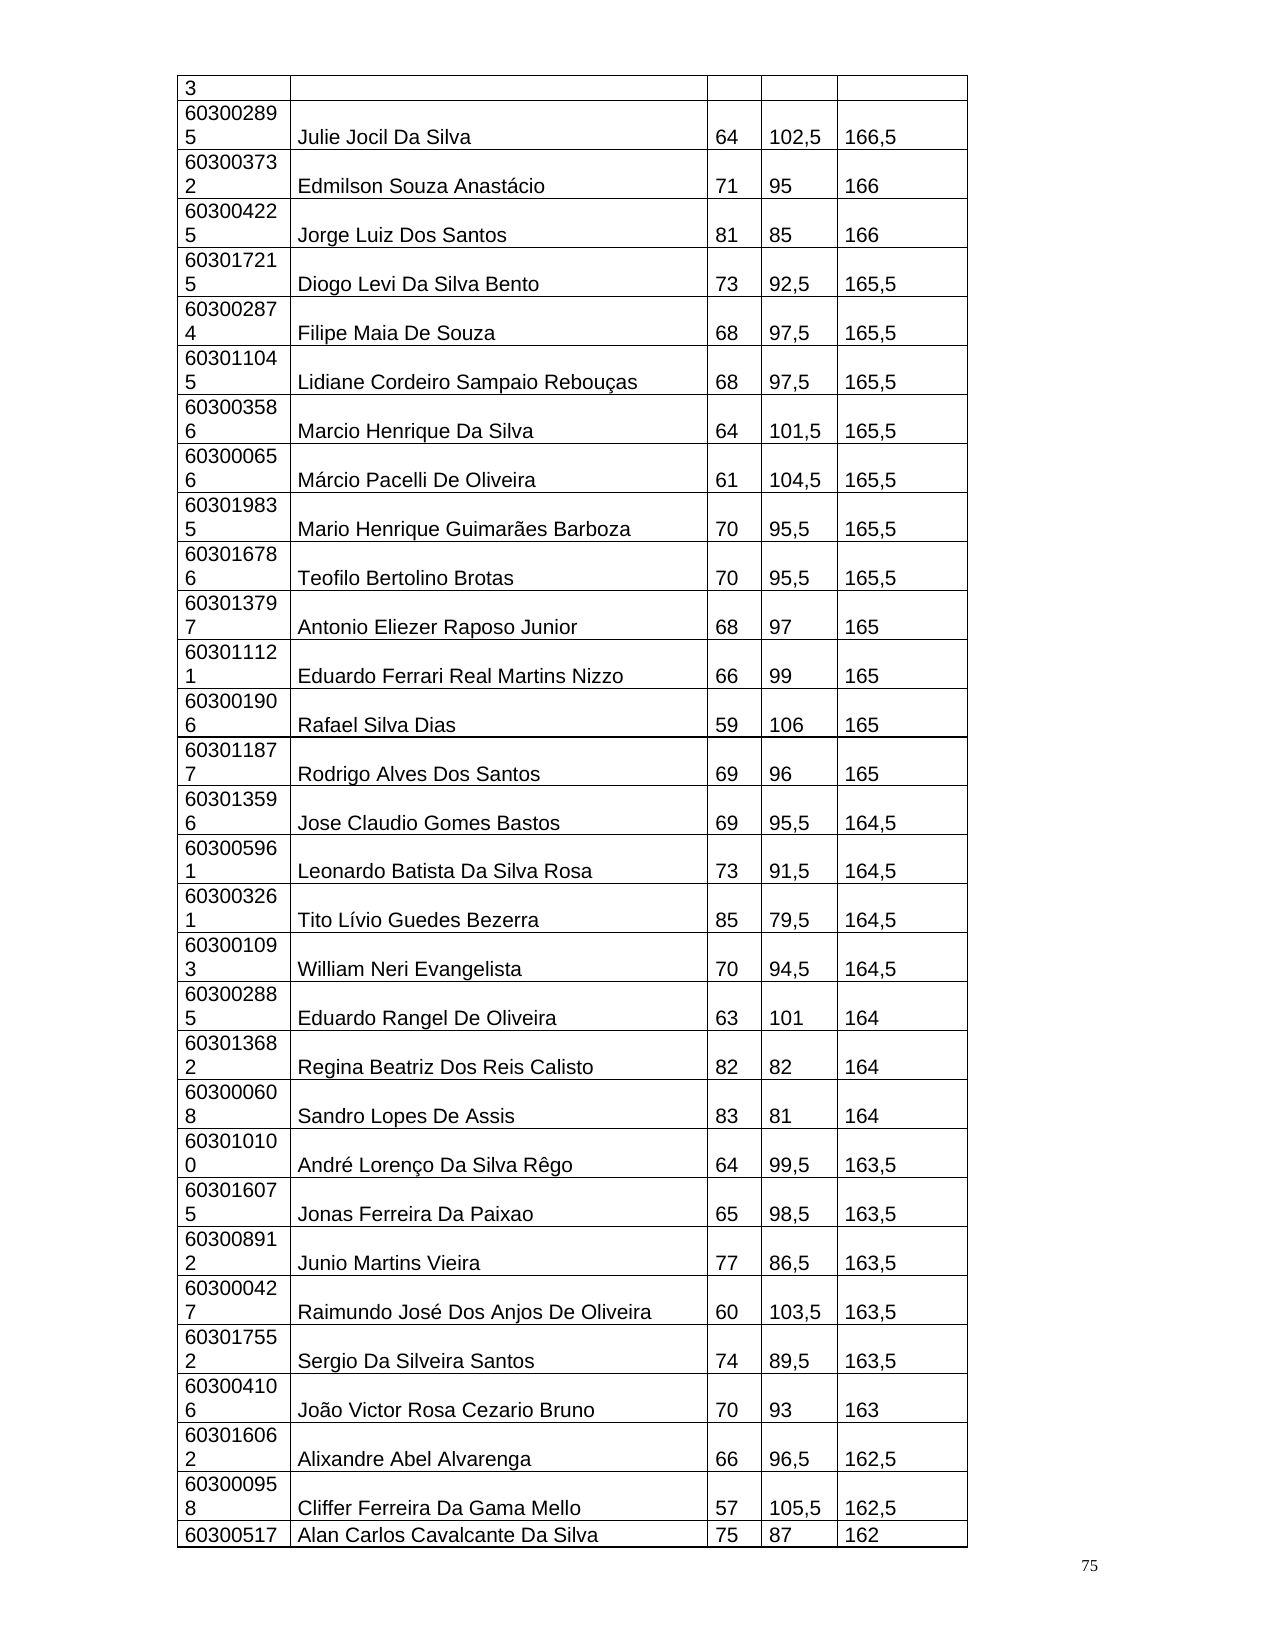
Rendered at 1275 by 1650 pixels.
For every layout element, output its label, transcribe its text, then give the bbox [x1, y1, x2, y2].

table_cell 64 [708, 395, 761, 443]
table_cell João Victor Rosa Cezario Bruno [291, 1374, 707, 1422]
table_cell 68 [708, 297, 761, 345]
table_cell 73 [708, 248, 761, 296]
table_cell 68 [708, 346, 761, 394]
table_cell 94,5 [762, 933, 837, 981]
table_cell 74 [708, 1325, 761, 1373]
table_cell 165 [838, 738, 967, 785]
table_cell 603017215 [178, 248, 290, 296]
table_cell Edmilson Souza Anastácio [291, 150, 707, 198]
table_cell 95,5 [762, 542, 837, 589]
table_cell 103,5 [762, 1276, 837, 1324]
table_cell 163,5 [838, 1325, 967, 1373]
table_cell [291, 76, 707, 100]
table_cell 60 [708, 1276, 761, 1324]
table_cell 603001093 [178, 933, 290, 981]
table_cell 164 [838, 1031, 967, 1079]
table_cell 603019835 [178, 493, 290, 541]
table_cell 603004225 [178, 199, 290, 247]
table_cell 603013797 [178, 591, 290, 638]
table_cell 71 [708, 150, 761, 198]
table_cell 165,5 [838, 395, 967, 443]
table_cell 165,5 [838, 297, 967, 345]
table_cell Diogo Levi Da Silva Bento [291, 248, 707, 296]
table_cell Antonio Eliezer Raposo Junior [291, 591, 707, 638]
table_cell 65 [708, 1178, 761, 1226]
table_cell 70 [708, 1374, 761, 1422]
table_cell 57 [708, 1472, 761, 1520]
table_cell 85 [762, 199, 837, 247]
table_cell 164,5 [838, 933, 967, 981]
table_cell 603003732 [178, 150, 290, 198]
table_cell 164,5 [838, 786, 967, 834]
table_cell 99 [762, 640, 837, 687]
table_cell 66 [708, 1423, 761, 1471]
table_cell 166 [838, 199, 967, 247]
table_cell 101,5 [762, 395, 837, 443]
table_cell Mario Henrique Guimarães Barboza [291, 493, 707, 541]
table_cell 73 [708, 835, 761, 883]
table_cell Cliffer Ferreira Da Gama Mello [291, 1472, 707, 1520]
table_cell 165 [838, 689, 967, 736]
table_cell 97,5 [762, 346, 837, 394]
table_cell André Lorenço Da Silva Rêgo [291, 1129, 707, 1177]
table_cell Raimundo José Dos Anjos De Oliveira [291, 1276, 707, 1324]
table_cell 87 [762, 1521, 837, 1546]
table_cell 164,5 [838, 835, 967, 883]
table_cell 70 [708, 493, 761, 541]
table_cell 603011877 [178, 738, 290, 785]
table_cell 603011121 [178, 640, 290, 687]
table_cell 89,5 [762, 1325, 837, 1373]
table_cell Eduardo Ferrari Real Martins Nizzo [291, 640, 707, 687]
table_cell 77 [708, 1227, 761, 1275]
table_cell [708, 76, 761, 100]
table_cell Sergio Da Silveira Santos [291, 1325, 707, 1373]
table_cell 82 [762, 1031, 837, 1079]
table_cell 81 [762, 1080, 837, 1128]
table_cell Jonas Ferreira Da Paixao [291, 1178, 707, 1226]
table_cell Lidiane Cordeiro Sampaio Rebouças [291, 346, 707, 394]
table_cell Tito Lívio Guedes Bezerra [291, 884, 707, 932]
table_cell Jorge Luiz Dos Santos [291, 199, 707, 247]
table_cell 162,5 [838, 1472, 967, 1520]
table_cell 70 [708, 542, 761, 589]
table_cell 603013596 [178, 786, 290, 834]
table_cell 603002885 [178, 982, 290, 1030]
table_cell 165,5 [838, 542, 967, 589]
table_cell 75 [708, 1521, 761, 1546]
table_cell 95,5 [762, 493, 837, 541]
table_cell 101 [762, 982, 837, 1030]
table_cell 162 [838, 1521, 967, 1546]
table_cell 603000958 [178, 1472, 290, 1520]
table_cell 69 [708, 786, 761, 834]
table_cell 59 [708, 689, 761, 736]
table_cell 99,5 [762, 1129, 837, 1177]
table_cell 64 [708, 1129, 761, 1177]
table_cell 603002874 [178, 297, 290, 345]
table_cell Junio Martins Vieira [291, 1227, 707, 1275]
table_cell 106 [762, 689, 837, 736]
table_cell 603010100 [178, 1129, 290, 1177]
table_cell 68 [708, 591, 761, 638]
table_cell 165,5 [838, 444, 967, 492]
table_cell 86,5 [762, 1227, 837, 1275]
table_cell 603017552 [178, 1325, 290, 1373]
table_cell Márcio Pacelli De Oliveira [291, 444, 707, 492]
table_cell 63 [708, 982, 761, 1030]
table_cell 97,5 [762, 297, 837, 345]
table_cell Rafael Silva Dias [291, 689, 707, 736]
table_cell Sandro Lopes De Assis [291, 1080, 707, 1128]
table_cell 93 [762, 1374, 837, 1422]
table_cell Marcio Henrique Da Silva [291, 395, 707, 443]
table_cell 163,5 [838, 1129, 967, 1177]
table_cell 164 [838, 982, 967, 1030]
table_cell 603016786 [178, 542, 290, 589]
table_cell 96 [762, 738, 837, 785]
table_cell William Neri Evangelista [291, 933, 707, 981]
table_cell 98,5 [762, 1178, 837, 1226]
table_cell 96,5 [762, 1423, 837, 1471]
table_cell 162,5 [838, 1423, 967, 1471]
table_cell 165,5 [838, 493, 967, 541]
table_cell 603000427 [178, 1276, 290, 1324]
table_cell Julie Jocil Da Silva [291, 101, 707, 149]
table_cell 163,5 [838, 1276, 967, 1324]
table_cell Filipe Maia De Souza [291, 297, 707, 345]
table_cell 165 [838, 640, 967, 687]
table_cell 603002895 [178, 101, 290, 149]
table_cell 95 [762, 150, 837, 198]
table_cell 164,5 [838, 884, 967, 932]
table_cell 603001906 [178, 689, 290, 736]
table_cell 79,5 [762, 884, 837, 932]
table_cell 603004106 [178, 1374, 290, 1422]
table_cell 603016062 [178, 1423, 290, 1471]
table_cell 92,5 [762, 248, 837, 296]
table_cell 83 [708, 1080, 761, 1128]
table_cell 603011045 [178, 346, 290, 394]
table_cell 603005961 [178, 835, 290, 883]
table_cell 105,5 [762, 1472, 837, 1520]
table_cell [762, 76, 837, 100]
table_cell [838, 76, 967, 100]
table_cell Alan Carlos Cavalcante Da Silva [291, 1521, 707, 1546]
table_cell Rodrigo Alves Dos Santos [291, 738, 707, 785]
table_cell 69 [708, 738, 761, 785]
table_cell 603008912 [178, 1227, 290, 1275]
table_cell 603000656 [178, 444, 290, 492]
table_cell 82 [708, 1031, 761, 1079]
table_cell 3 [178, 76, 290, 100]
table_cell Jose Claudio Gomes Bastos [291, 786, 707, 834]
table_cell 166 [838, 150, 967, 198]
table_cell 164 [838, 1080, 967, 1128]
table_cell 603003261 [178, 884, 290, 932]
table_cell Alixandre Abel Alvarenga [291, 1423, 707, 1471]
table_cell 603003586 [178, 395, 290, 443]
table_cell 163,5 [838, 1227, 967, 1275]
table_cell 603013682 [178, 1031, 290, 1079]
table_cell 163,5 [838, 1178, 967, 1226]
table_cell 85 [708, 884, 761, 932]
table_cell 165 [838, 591, 967, 638]
table_cell 64 [708, 101, 761, 149]
table_cell Leonardo Batista Da Silva Rosa [291, 835, 707, 883]
table_cell 70 [708, 933, 761, 981]
table_cell 104,5 [762, 444, 837, 492]
table_cell 165,5 [838, 248, 967, 296]
table_cell 165,5 [838, 346, 967, 394]
table_cell 163 [838, 1374, 967, 1422]
table_cell 60300517 [178, 1521, 290, 1546]
table_cell 61 [708, 444, 761, 492]
table_cell 97 [762, 591, 837, 638]
table_cell 102,5 [762, 101, 837, 149]
table_cell 81 [708, 199, 761, 247]
table_cell 91,5 [762, 835, 837, 883]
table_cell 166,5 [838, 101, 967, 149]
table_cell Regina Beatriz Dos Reis Calisto [291, 1031, 707, 1079]
table_cell Teofilo Bertolino Brotas [291, 542, 707, 589]
table_cell 603000608 [178, 1080, 290, 1128]
table_cell 66 [708, 640, 761, 687]
table_cell 603016075 [178, 1178, 290, 1226]
table_cell Eduardo Rangel De Oliveira [291, 982, 707, 1030]
table_cell 95,5 [762, 786, 837, 834]
